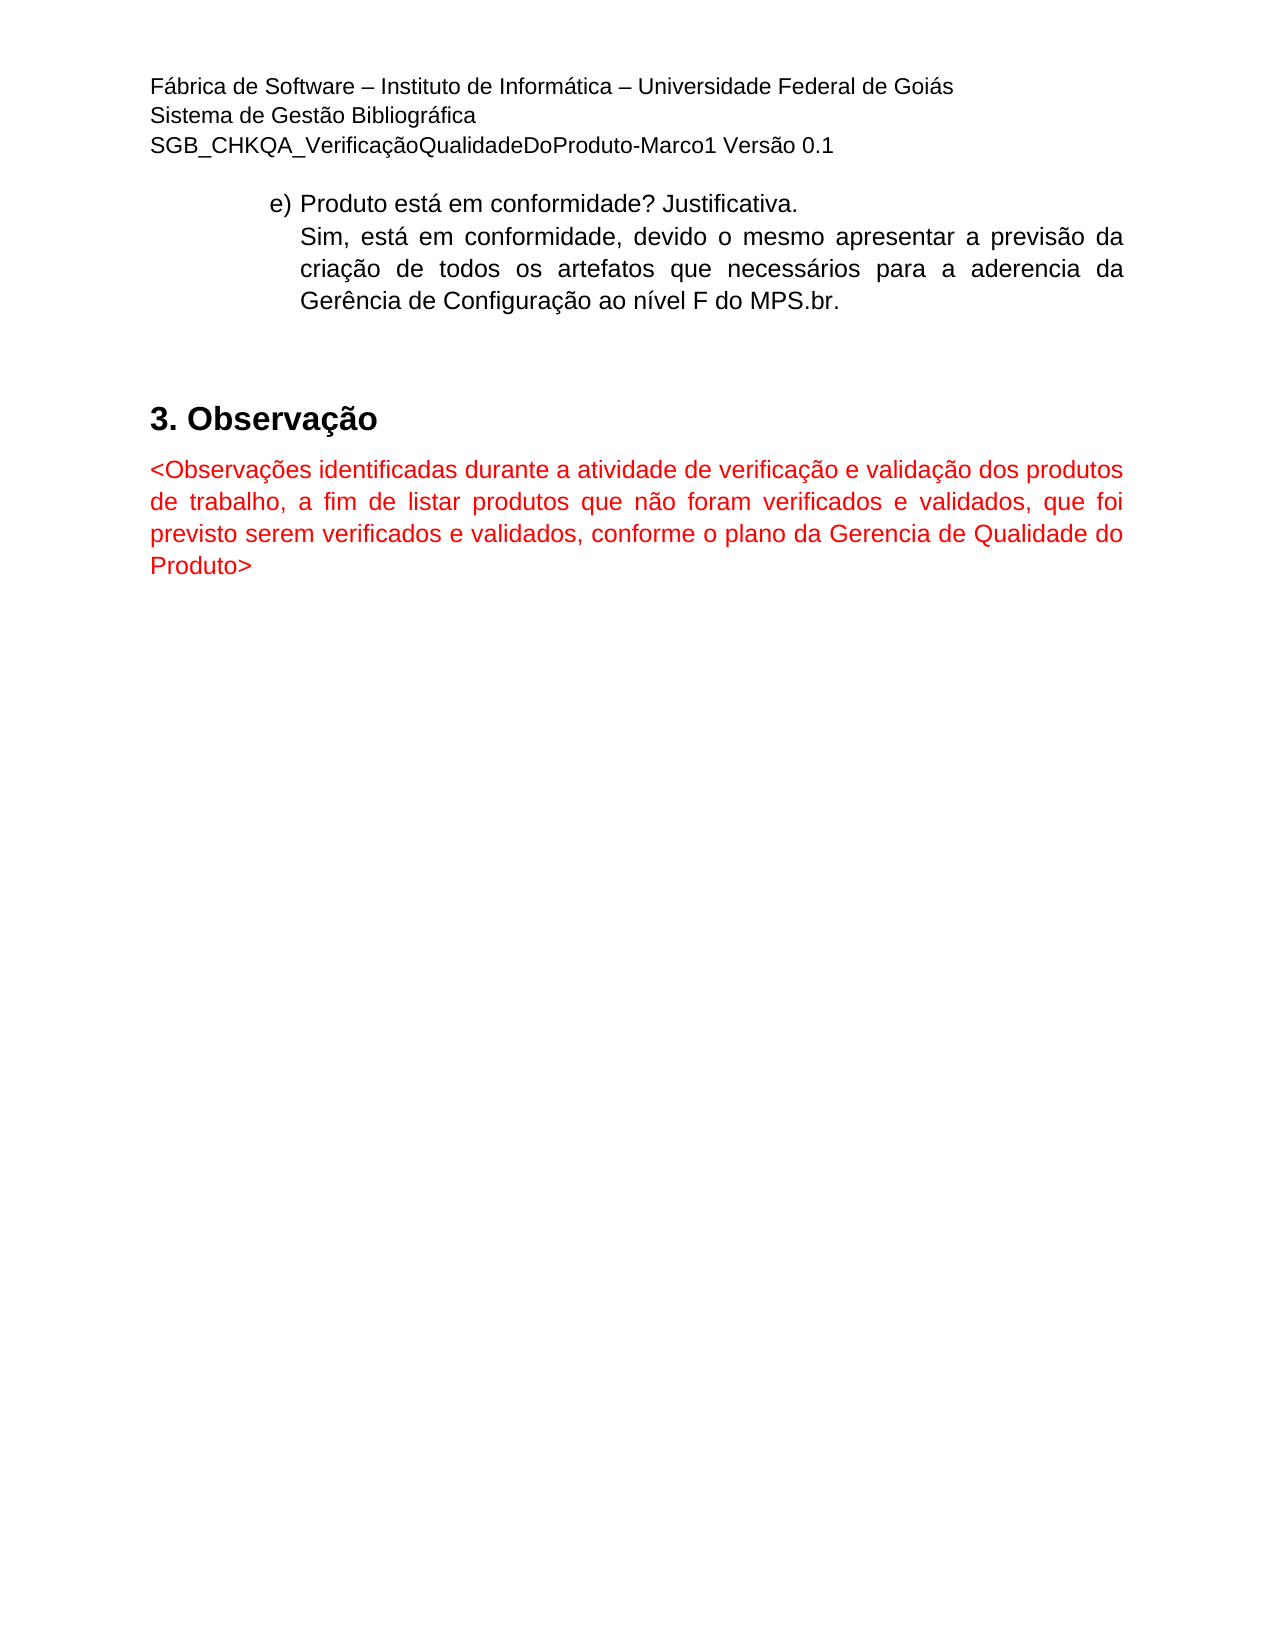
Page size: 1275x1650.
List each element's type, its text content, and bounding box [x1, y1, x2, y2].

list Sim, está em conformidade, devido o mesmo apresentar a previsão da criação de todos os artefatos que necessários para a aderencia da Gerência de Configuração ao nível F do MPS.br. [262, 222, 1125, 314]
subtitle 3. Observação [150, 401, 1125, 438]
list Produto está em conformidade? Justificativa. [262, 190, 1125, 218]
text <Observações identificadas durante a atividade de verificação e validação dos produtos de trabalho, a fim de listar produtos que não foram verificados e validados, que foi previsto serem verificados e validados, conforme o plano da Gerencia de Qualidade do Produto> [150, 456, 1125, 580]
